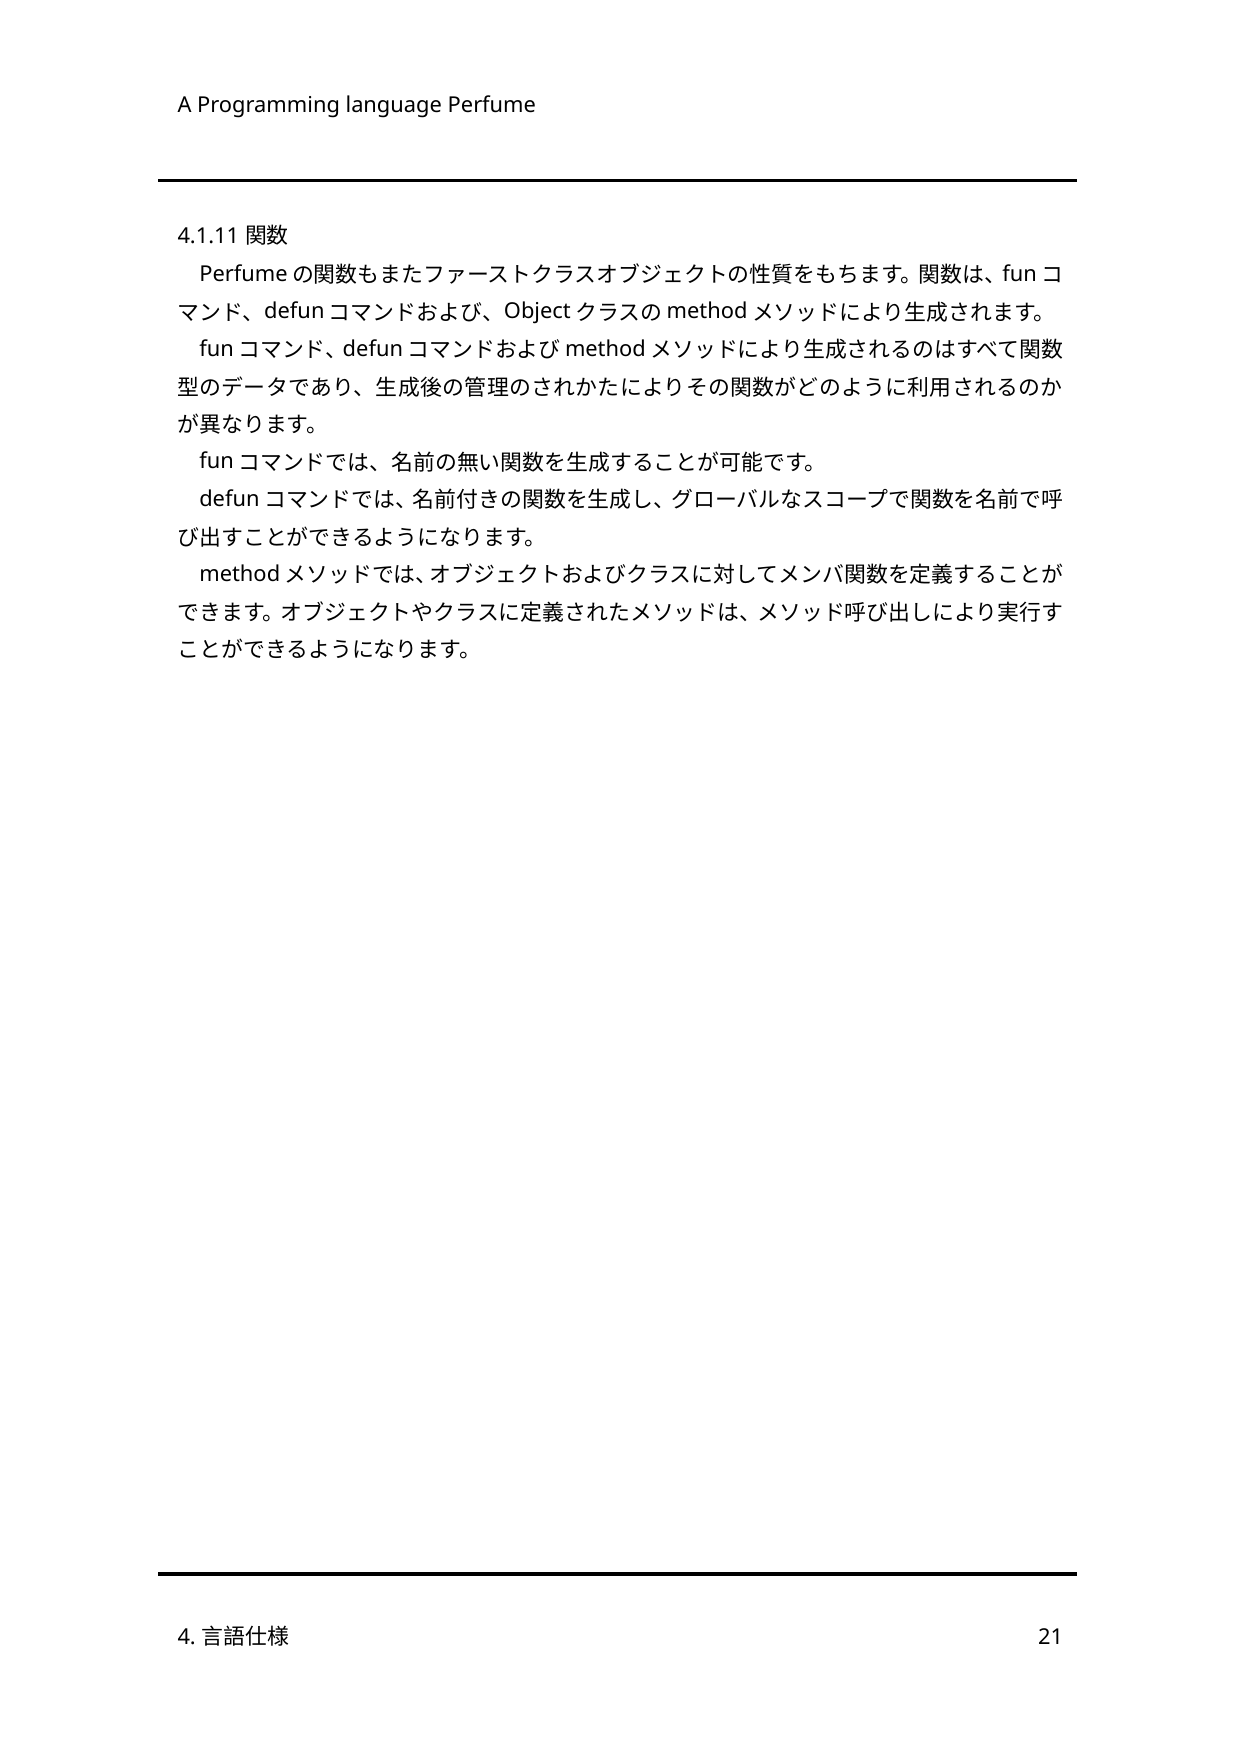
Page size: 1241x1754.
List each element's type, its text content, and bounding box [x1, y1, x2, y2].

text funコマンドでは、名前の無い関数を生成することが可能です。 [177, 442, 1063, 479]
text funコマンド、defunコマンドおよびmethodメソッドにより生成されるのはすべて関数型のデータであり、生成後の管理のされかたによりその関数がどのように利用されるのかが異なります。 [177, 329, 1063, 442]
text defunコマンドでは、名前付きの関数を生成し、グローバルなスコープで関数を名前で呼び出すことができるようになります。 [177, 479, 1063, 554]
text Perfumeの関数もまたファーストクラスオブジェクトの性質をもちます。関数は、funコマンド、defunコマンドおよび、Objectクラスのmethodメソッドにより生成されます。 [177, 254, 1063, 329]
subtitle 4.1.11 関数 [177, 217, 1063, 254]
text methodメソッドでは、オブジェクトおよびクラスに対してメンバ関数を定義することができます。オブジェクトやクラスに定義されたメソッドは、メソッド呼び出しにより実行すことができるようになります。 [177, 554, 1063, 667]
